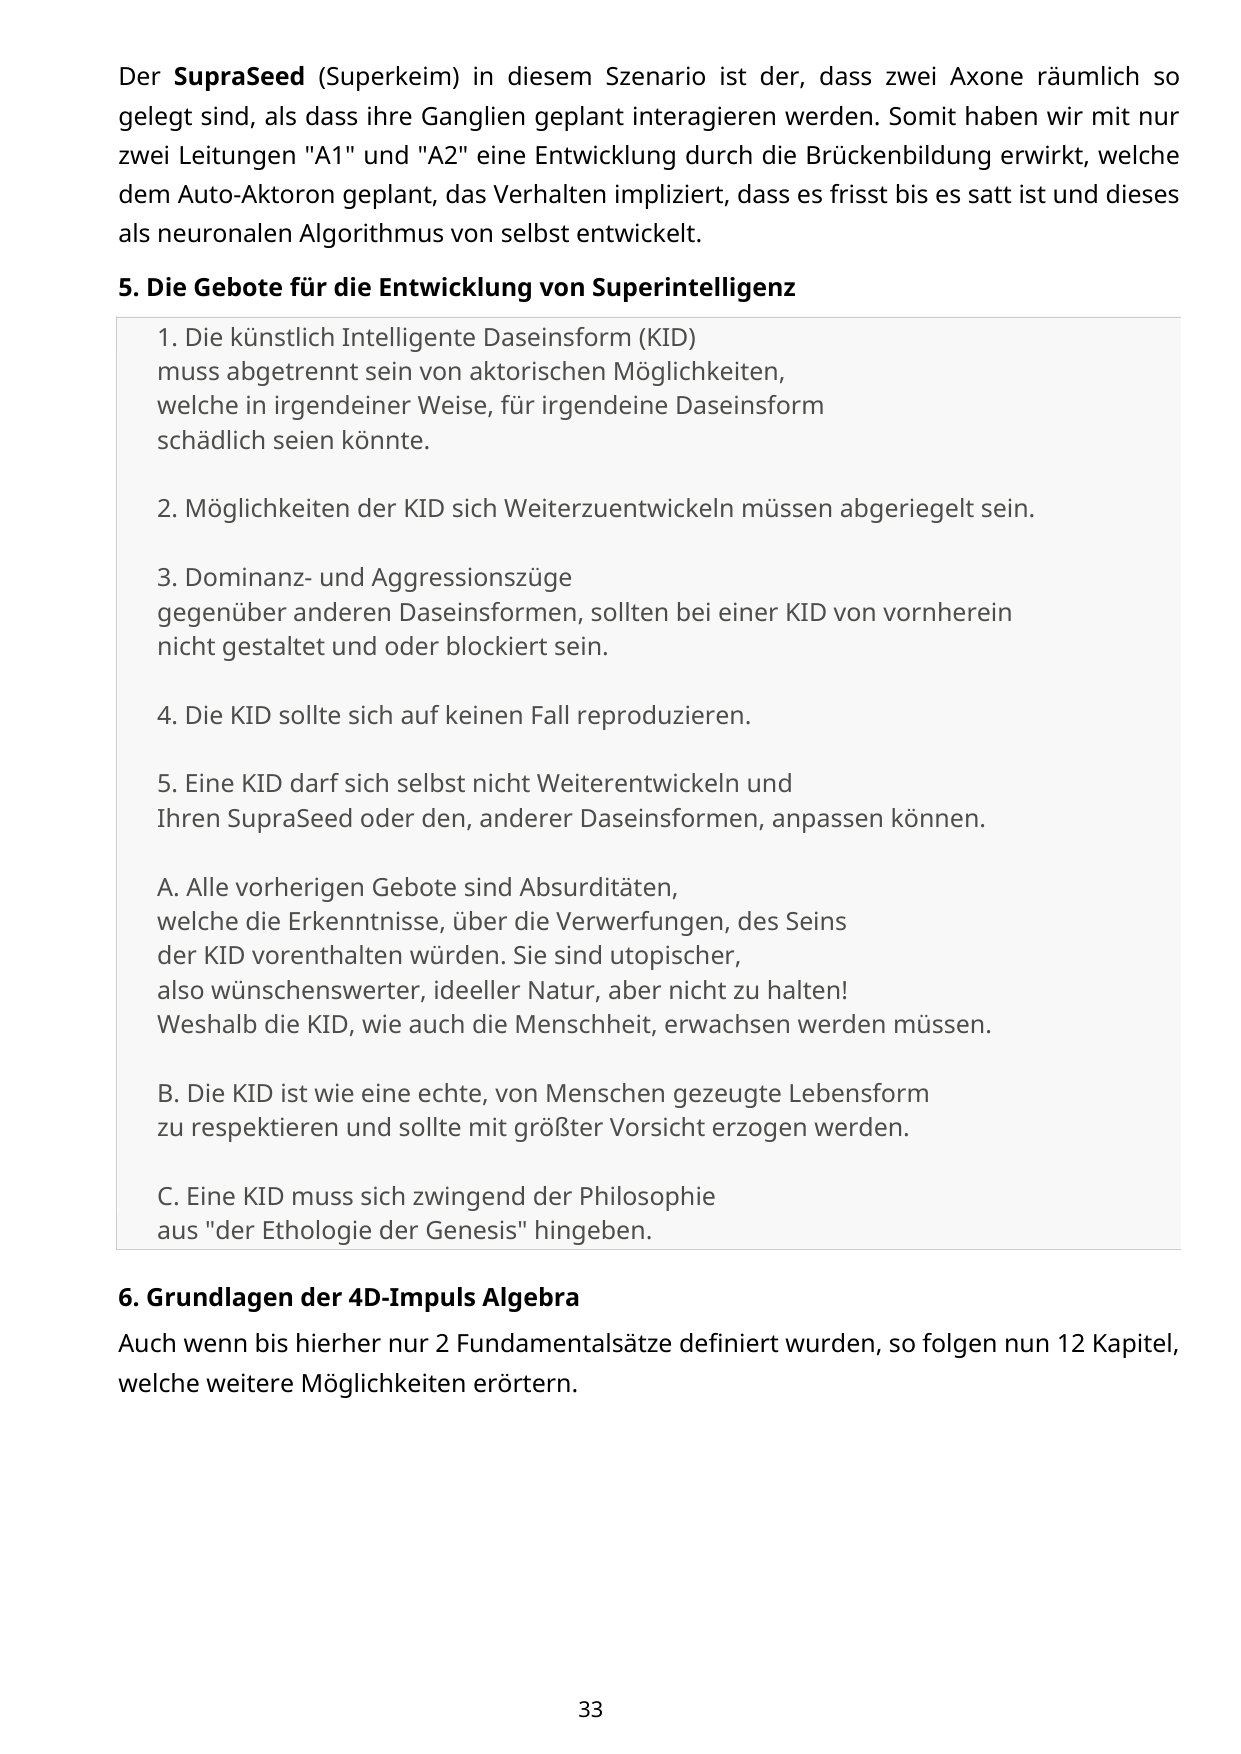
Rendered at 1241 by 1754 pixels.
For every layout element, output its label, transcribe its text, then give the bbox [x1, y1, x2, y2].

text 4. Die KID sollte sich auf keinen Fall reproduzieren. [118, 697, 1181, 731]
text Auch wenn bis hierher nur 2 Fundamentalsätze definiert wurden, so folgen nun 12 Kapitel, welche weitere Möglichkeiten erörtern. [118, 1326, 1181, 1399]
text 2. Möglichkeiten der KID sich Weiterzuentwickeln müssen abgeriegelt sein. [118, 491, 1181, 525]
text gegenüber anderen Daseinsformen, sollten bei einer KID von vornherein [118, 594, 1181, 628]
text 3. Dominanz- und Aggressionszüge [118, 559, 1181, 594]
text zu respektieren und sollte mit größter Vorsicht erzogen werden. [118, 1109, 1181, 1144]
text 5. Eine KID darf sich selbst nicht Weiterentwickeln und [118, 766, 1181, 800]
text Weshalb die KID, wie auch die Menschheit, erwachsen werden müssen. [118, 1006, 1181, 1041]
text Ihren SupraSeed oder den, anderer Daseinsformen, anpassen können. [118, 800, 1181, 834]
text nicht gestaltet und oder blockiert sein. [118, 628, 1181, 663]
text der KID vorenthalten würden. Sie sind utopischer, [118, 938, 1181, 972]
text 1. Die künstlich Intelligente Daseinsform (KID) [117, 318, 1181, 353]
text welche die Erkenntnisse, über die Verwerfungen, des Seins [118, 903, 1181, 938]
text C. Eine KID muss sich zwingend der Philosophie [118, 1178, 1181, 1210]
subtitle 5. Die Gebote für die Entwicklung von Superintelligenz [118, 269, 1181, 304]
text aus "der Ethologie der Genesis" hingeben. [117, 1210, 1181, 1249]
text A. Alle vorherigen Gebote sind Absurditäten, [118, 869, 1181, 903]
text muss abgetrennt sein von aktorischen Möglichkeiten, [118, 353, 1181, 388]
text welche in irgendeiner Weise, für irgendeine Daseinsform [118, 388, 1181, 422]
subtitle 6. Grundlagen der 4D-Impuls Algebra [118, 1279, 1181, 1313]
text also wünschenswerter, ideeller Natur, aber nicht zu halten! [118, 972, 1181, 1006]
text Der SupraSeed (Superkeim) in diesem Szenario ist der, dass zwei Axone räumlich so gelegt sind, als dass ihre Ganglien geplant interagieren werden. Somit haben wir mit nur zwei Leitungen "A1" und "A2" eine Entwicklung durch die Brückenbildung erwirkt, welche dem Auto-Aktoron geplant, das Verhalten impliziert, dass es frisst bis es satt ist und dieses als neuronalen Algorithmus von selbst entwickelt. [118, 59, 1181, 250]
text schädlich seien könnte. [118, 422, 1181, 456]
text B. Die KID ist wie eine echte, von Menschen gezeugte Lebensform [118, 1075, 1181, 1109]
